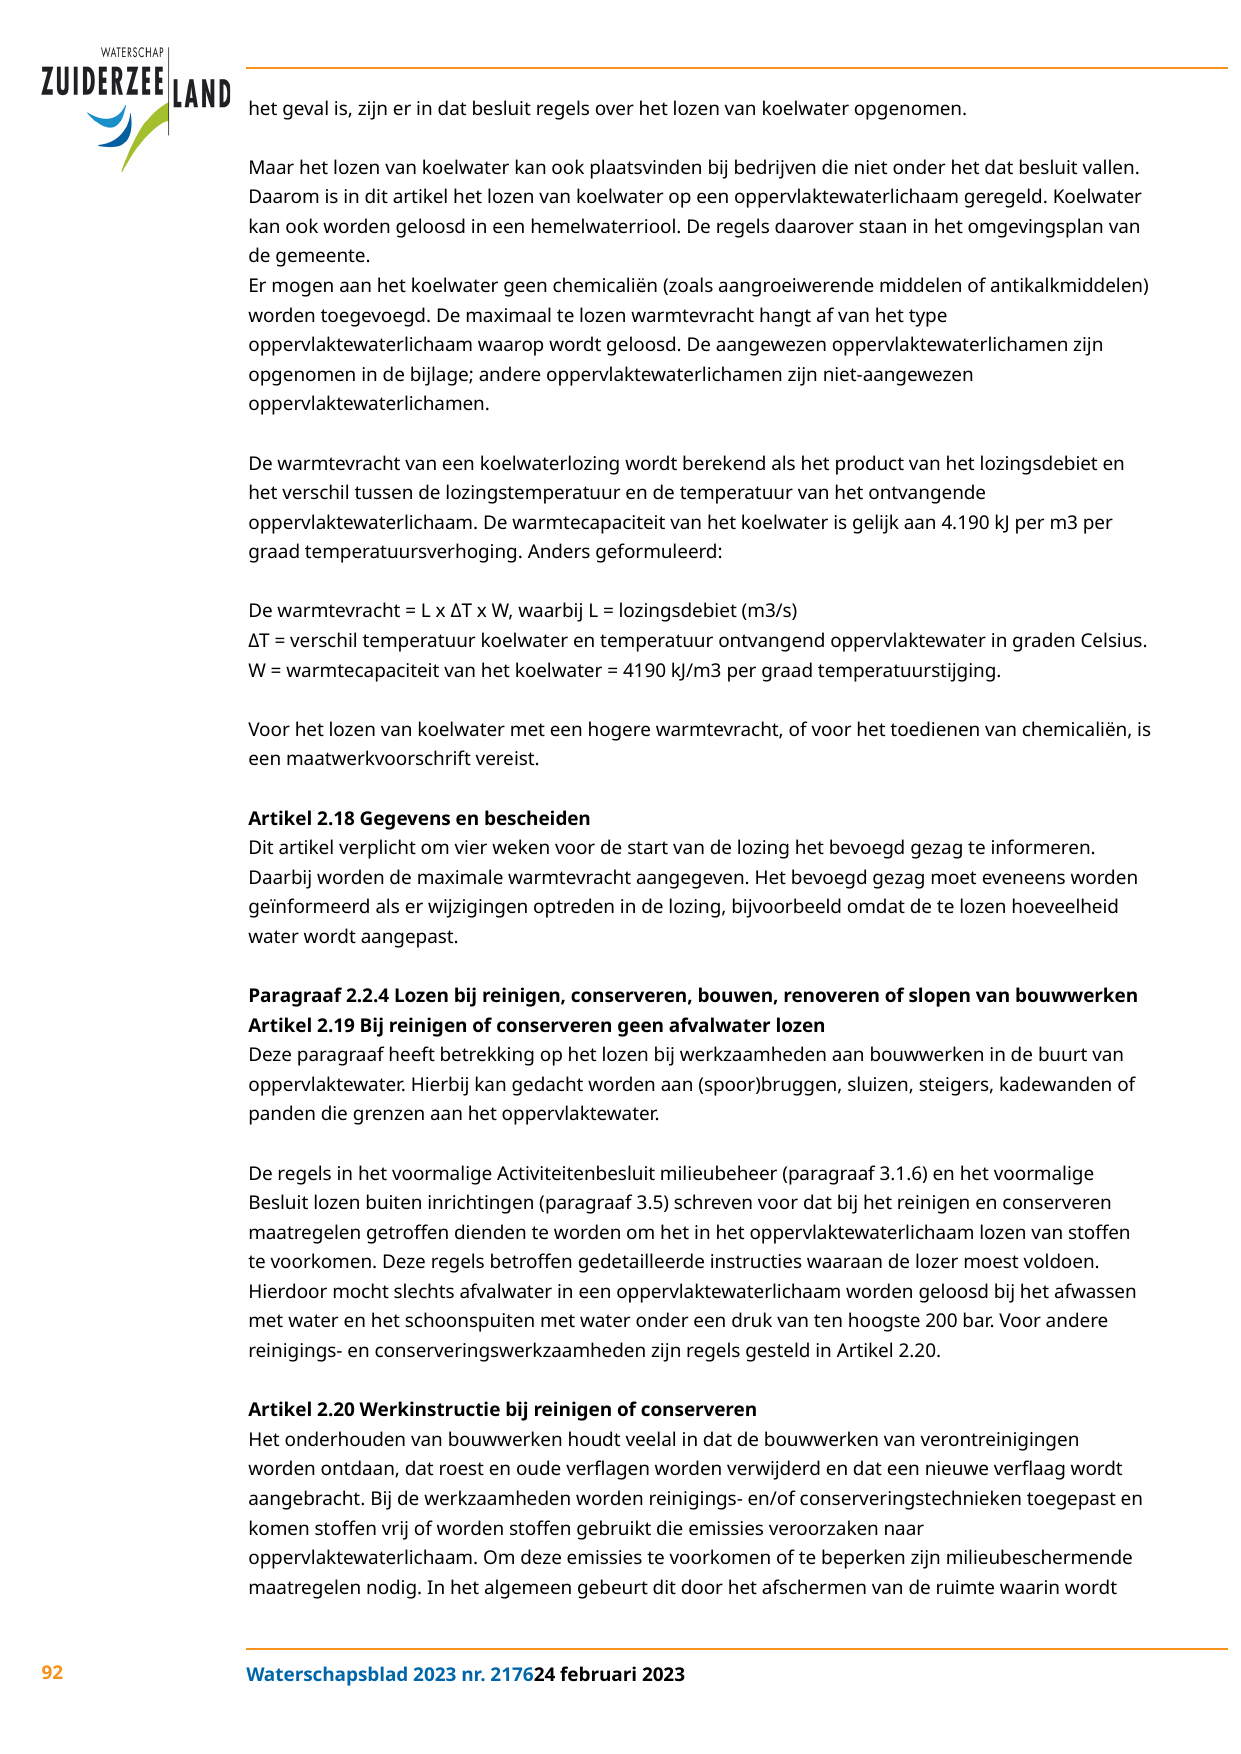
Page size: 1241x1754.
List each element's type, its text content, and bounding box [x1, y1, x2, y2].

text Voor het lozen van koelwater met een hogere warmtevracht, of voor het toedienen van chemicaliën, is een maatwerkvoorschrift vereist. [248, 716, 1152, 771]
text Artikel 2.19 Bij reinigen of conserveren geen afvalwater lozen [248, 1012, 1152, 1038]
text Maar het lozen van koelwater kan ook plaatsvinden bij bedrijven die niet onder het dat besluit vallen. Daarom is in dit artikel het lozen van koelwater op een oppervlaktewaterlichaam geregeld. Koelwater kan ook worden geloosd in een hemelwaterriool. De regels daarover staan in het omgevingsplan van de gemeente. [248, 154, 1152, 268]
text Deze paragraaf heeft betrekking op het lozen bij werkzaamheden aan bouwwerken in de buurt van oppervlaktewater. Hierbij kan gedacht worden aan (spoor)bruggen, sluizen, steigers, kadewanden of panden die grenzen aan het oppervlaktewater. [248, 1041, 1152, 1126]
text De warmtevracht = L x ΔT x W, waarbij L = lozingsdebiet (m3/s) [248, 598, 1152, 623]
text Dit artikel verplicht om vier weken voor de start van de lozing het bevoegd gezag te informeren. Daarbij worden de maximale warmtevracht aangegeven. Het bevoegd gezag moet eveneens worden geïnformeerd als er wijzigingen optreden in de lozing, bijvoorbeeld omdat de te lozen hoeveelheid water wordt aangepast. [248, 834, 1152, 949]
text Het onderhouden van bouwwerken houdt veelal in dat de bouwwerken van verontreinigingen worden ontdaan, dat roest en oude verflagen worden verwijderd en dat een nieuwe verflaag wordt aangebracht. Bij de werkzaamheden worden reinigings- en/of conserveringstechnieken toegepast en komen stoffen vrij of worden stoffen gebruikt die emissies veroorzaken naar oppervlaktewaterlichaam. Om deze emissies te voorkomen of te beperken zijn milieubeschermende maatregelen nodig. In het algemeen gebeurt dit door het afschermen van de ruimte waarin wordt [248, 1426, 1152, 1600]
text het geval is, zijn er in dat besluit regels over het lozen van koelwater opgenomen. [248, 95, 1152, 121]
text ΔT = verschil temperatuur koelwater en temperatuur ontvangend oppervlaktewater in graden Celsius. W = warmtecapaciteit van het koelwater = 4190 kJ/m3 per graad temperatuurstijging. [248, 627, 1152, 683]
text Er mogen aan het koelwater geen chemicaliën (zoals aangroeiwerende middelen of antikalkmiddelen) worden toegevoegd. De maximaal te lozen warmtevracht hangt af van het type oppervlaktewaterlichaam waarop wordt geloosd. De aangewezen oppervlaktewaterlichamen zijn opgenomen in de bijlage; andere oppervlaktewaterlichamen zijn niet-aangewezen oppervlaktewaterlichamen. [248, 272, 1152, 416]
text De regels in het voormalige Activiteitenbesluit milieubeheer (paragraaf 3.1.6) en het voormalige Besluit lozen buiten inrichtingen (paragraaf 3.5) schreven voor dat bij het reinigen en conserveren maatregelen getroffen dienden te worden om het in het oppervlaktewaterlichaam lozen van stoffen te voorkomen. Deze regels betroffen gedetailleerde instructies waaraan de lozer moest voldoen. Hierdoor mocht slechts afvalwater in een oppervlaktewaterlichaam worden geloosd bij het afwassen met water en het schoonspuiten met water onder een druk van ten hoogste 200 bar. Voor andere reinigings- en conserveringswerkzaamheden zijn regels gesteld in Artikel 2.20. [248, 1160, 1152, 1363]
text Paragraaf 2.2.4 Lozen bij reinigen, conserveren, bouwen, renoveren of slopen van bouwwerken [248, 982, 1152, 1008]
text Artikel 2.20 Werkinstructie bij reinigen of conserveren [248, 1396, 1152, 1422]
text De warmtevracht van een koelwaterlozing wordt berekend als het product van het lozingsdebiet en het verschil tussen de lozingstemperatuur en de temperatuur van het ontvangende oppervlaktewaterlichaam. De warmtecapaciteit van het koelwater is gelijk aan 4.190 kJ per m3 per graad temperatuursverhoging. Anders geformuleerd: [248, 450, 1152, 564]
picture [41, 47, 231, 172]
text Artikel 2.18 Gegevens en bescheiden [248, 805, 1152, 831]
